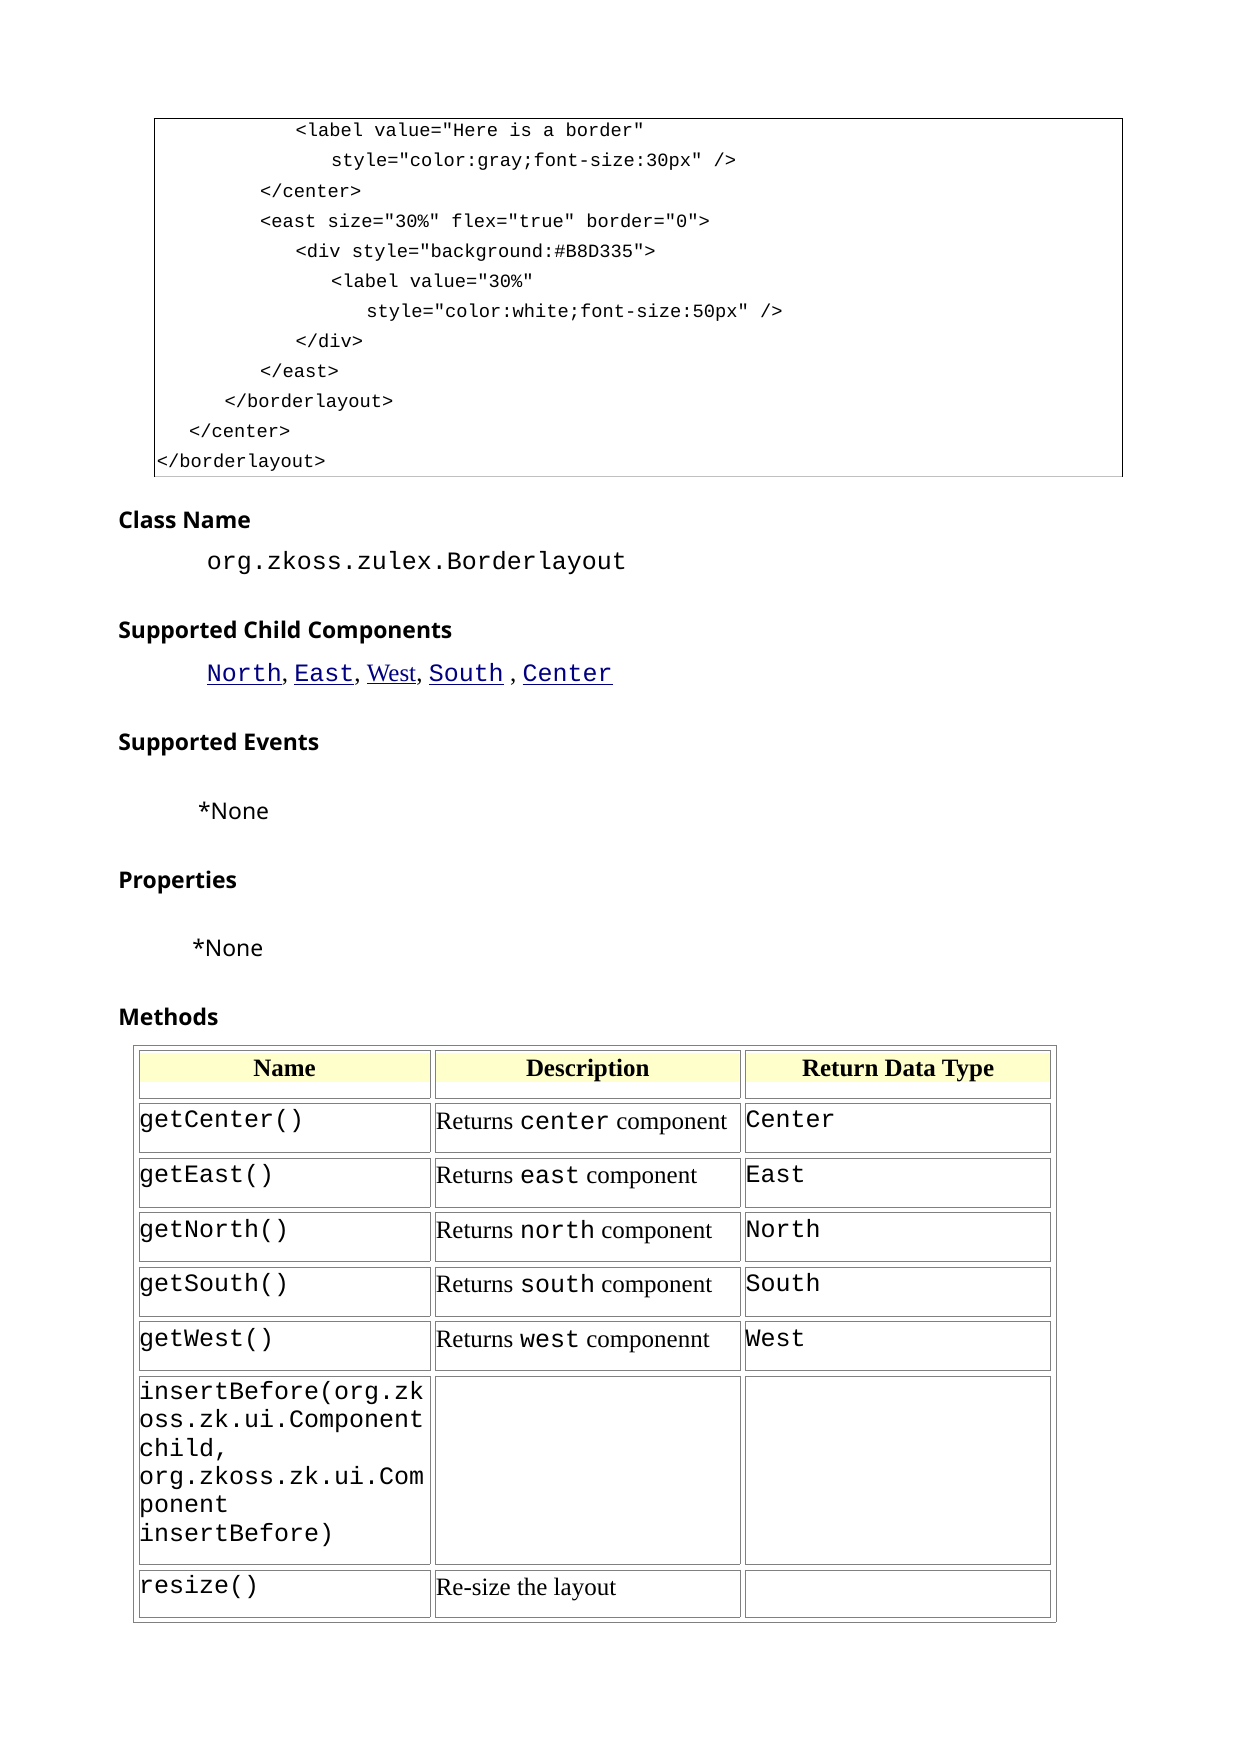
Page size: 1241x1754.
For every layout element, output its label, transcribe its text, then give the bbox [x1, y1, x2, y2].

table_cell East [743, 1152, 1053, 1207]
table_cell [746, 1377, 1050, 1564]
table_cell [436, 1377, 740, 1564]
text style="color:gray;font-size:30px" /> [155, 148, 1122, 172]
table_cell [743, 1564, 1053, 1617]
table_cell insertBefore(org.zkoss.zk.ui.Component child, org.zkoss.zk.ui.Component insertBefore) [136, 1370, 433, 1564]
table_cell Returns west componennt [433, 1316, 742, 1370]
table_cell North [743, 1207, 1053, 1261]
table_cell [433, 1370, 742, 1564]
table_cell Returns north component [433, 1207, 742, 1261]
text *None [118, 795, 1122, 826]
text </center> [155, 178, 1122, 203]
text </div> [155, 329, 1122, 353]
table_cell Returns south component [433, 1261, 742, 1316]
text style="color:white;font-size:50px" /> [155, 299, 1122, 323]
text <east size="30%" flex="true" border="0"> [155, 208, 1122, 233]
table_cell West [743, 1316, 1053, 1370]
text </borderlayout> [155, 389, 1122, 413]
table_cell resize() [136, 1564, 433, 1617]
table_cell [746, 1571, 1050, 1617]
text </borderlayout> [155, 449, 1122, 476]
text </center> [155, 419, 1122, 443]
table_cell Returns center component [433, 1098, 742, 1152]
text org.zkoss.zulex.Borderlayout [207, 548, 1122, 577]
subtitle Supported Child Components [118, 614, 1122, 645]
subtitle Supported Events [118, 726, 1122, 757]
table_cell Returns east component [433, 1152, 742, 1207]
table_cell getSouth() [136, 1261, 433, 1316]
text <label value="30%" [155, 269, 1122, 293]
table_cell getCenter() [136, 1098, 433, 1152]
text </east> [155, 359, 1122, 383]
table_cell getNorth() [136, 1207, 433, 1261]
table_cell [743, 1370, 1053, 1564]
table_cell getEast() [136, 1152, 433, 1207]
table_cell South [743, 1261, 1053, 1316]
subtitle Methods [118, 1001, 1122, 1032]
table_cell getWest() [136, 1316, 433, 1370]
text <div style="background:#B8D335"> [155, 238, 1122, 263]
text <label value="Here is a border" [155, 119, 1122, 142]
subtitle Properties [118, 864, 1122, 895]
table_cell Re-size the layout [433, 1564, 742, 1617]
table_header Description [433, 1046, 742, 1097]
table_header Name [136, 1046, 433, 1097]
text *None [118, 932, 1122, 964]
subtitle Class Name [118, 504, 1122, 536]
text North, East, West, South , Center [207, 658, 1122, 689]
table_cell Center [743, 1098, 1053, 1152]
table_header Return Data Type [743, 1046, 1053, 1097]
